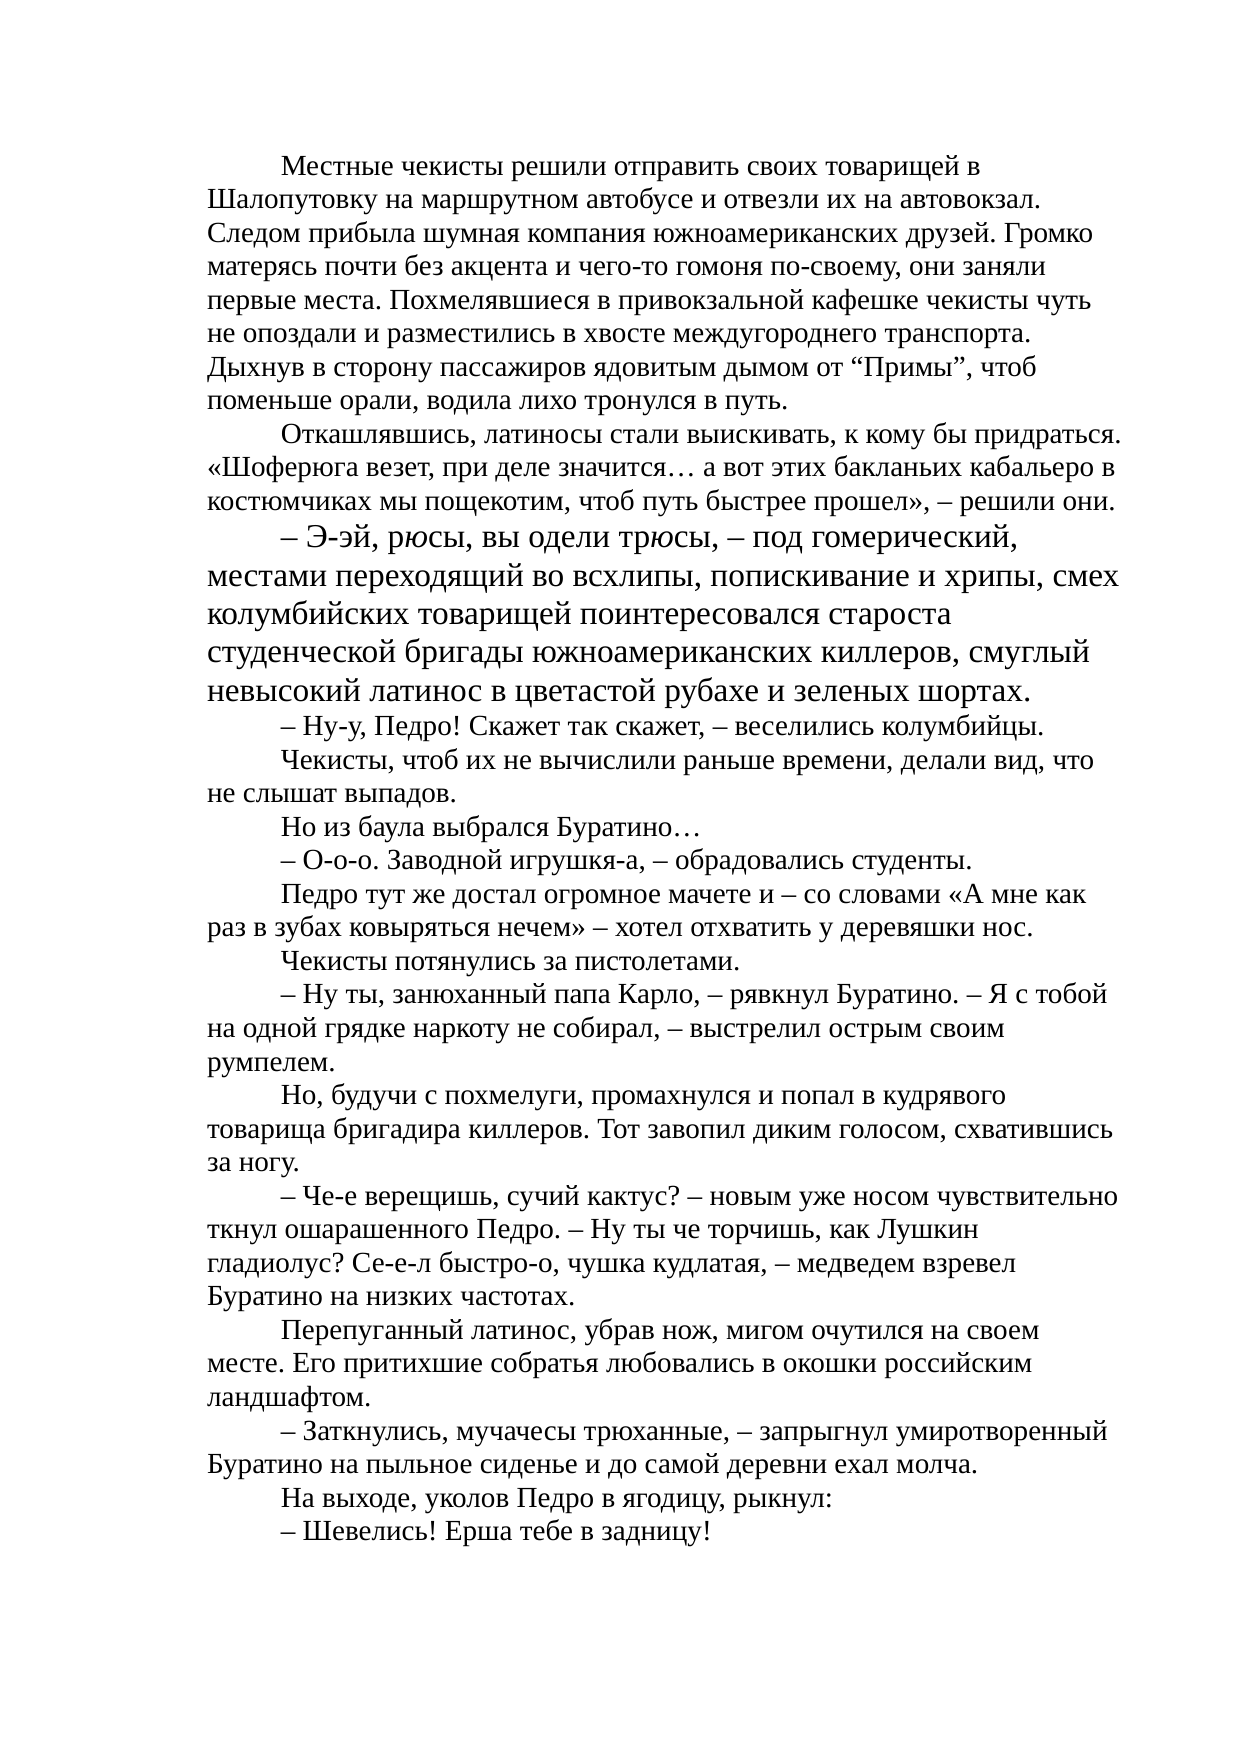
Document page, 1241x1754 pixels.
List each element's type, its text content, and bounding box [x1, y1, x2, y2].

text – Че-е верещишь, сучий кактус? – новым уже носом чувствительно ткнул ошарашенного Педро. – Ну ты че торчишь, как Лушкин гладиолус? Се-е-л быстро-о, чушка кудлатая, – медведем взревел Буратино на низких частотах. [207, 1178, 1122, 1312]
text – Шевелись! Ерша тебе в задницу! [207, 1513, 1122, 1547]
text – О-о-о. Заводной игрушкя-а, – обрадовались студенты. [207, 842, 1122, 876]
text – Ну-у, Педро! Скажет так скажет, – веселились колумбийцы. [207, 708, 1122, 742]
text Но из баула выбрался Буратино… [207, 809, 1122, 842]
text – Заткнулись, мучачесы трюханные, – запрыгнул умиротворенный Буратино на пыльное сиденье и до самой деревни ехал молча. [207, 1413, 1122, 1480]
text Чекисты, чтоб их не вычислили раньше времени, делали вид, что не слышат выпадов. [207, 742, 1122, 809]
text – Э-эй, рюсы, вы одели трюсы, – под гомерический, местами переходящий во всхлипы, попискивание и хрипы, смех колумбийских товарищей поинтересовался староста студенческой бригады южноамериканских киллеров, смуглый невысокий латинос в цветастой рубахе и зеленых шортах. [207, 517, 1122, 708]
text Но, будучи с похмелуги, промахнулся и попал в кудрявого товарища бригадира киллеров. Тот завопил диким голосом, схватившись за ногу. [207, 1077, 1122, 1178]
text Чекисты потянулись за пистолетами. [207, 943, 1122, 977]
text Перепуганный латинос, убрав нож, мигом очутился на своем месте. Его притихшие собратья любовались в окошки российским ландшафтом. [207, 1312, 1122, 1413]
text Местные чекисты решили отправить своих товарищей в Шалопутовку на маршрутном автобусе и отвезли их на автовокзал. Следом прибыла шумная компания южноамериканских друзей. Громко матерясь почти без акцента и чего-то гомоня по-своему, они заняли первые места. Похмелявшиеся в привокзальной кафешке чекисты чуть не опоздали и разместились в хвосте междугороднего транспорта. Дыхнув в сторону пассажиров ядовитым дымом от “Примы”, чтоб поменьше орали, водила лихо тронулся в путь. [207, 148, 1122, 416]
text – Ну ты, занюханный папа Карло, – рявкнул Буратино. – Я с тобой на одной грядке наркоту не собирал, – выстрелил острым своим румпелем. [207, 977, 1122, 1077]
text Педро тут же достал огромное мачете и – со словами «А мне как раз в зубах ковыряться нечем» – хотел отхватить у деревяшки нос. [207, 876, 1122, 943]
text Откашлявшись, латиносы стали выискивать, к кому бы придраться. «Шоферюга везет, при деле значится… а вот этих бакланьих кабальеро в костюмчиках мы пощекотим, чтоб путь быстрее прошел», – решили они. [207, 416, 1122, 517]
text На выходе, уколов Педро в ягодицу, рыкнул: [207, 1480, 1122, 1513]
